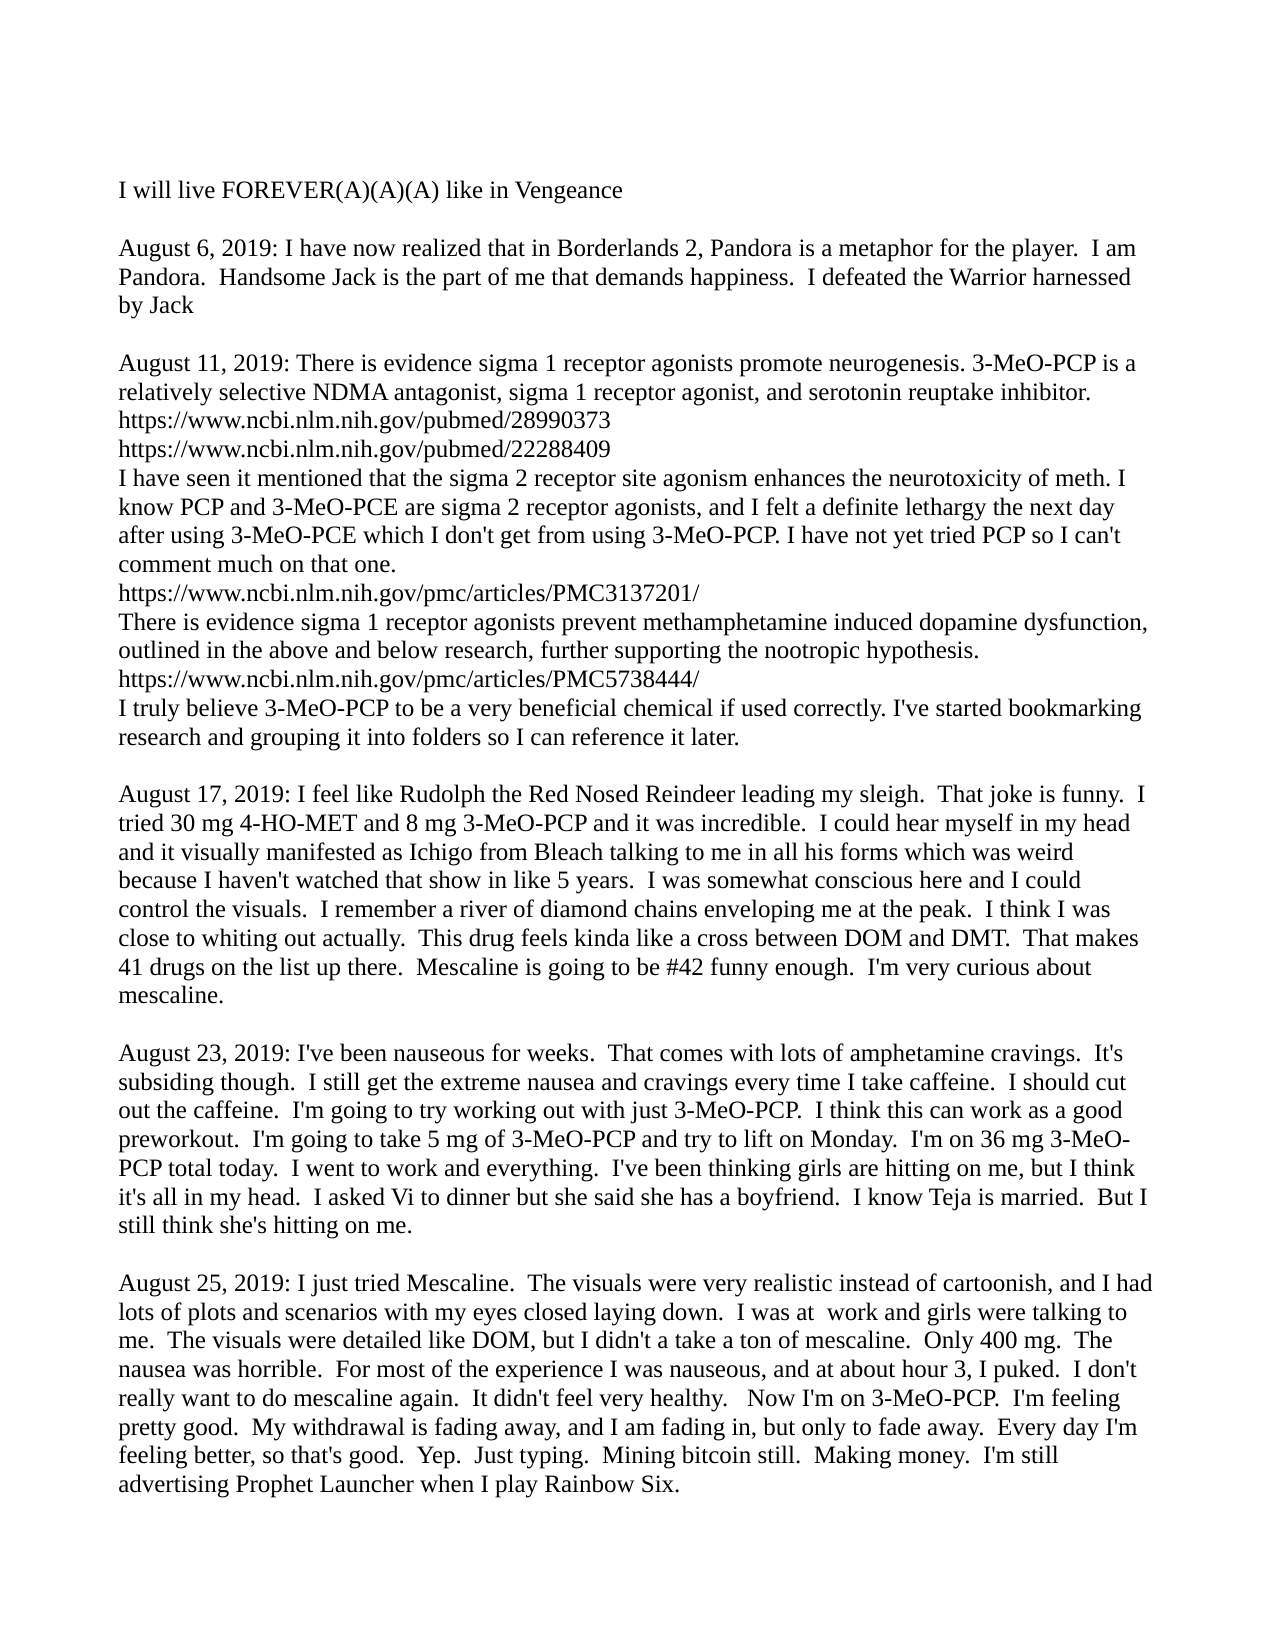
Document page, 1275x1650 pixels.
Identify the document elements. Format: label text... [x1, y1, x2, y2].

text August 17, 2019: I feel like Rudolph the Red Nosed Reindeer leading my sleigh. That joke is funny. I tried 30 mg 4-HO-MET and 8 mg 3-MeO-PCP and it was incredible. I could hear myself in my head and it visually manifested as Ichigo from Bleach talking to me in all his forms which was weird because I haven't watched that show in like 5 years. I was somewhat conscious here and I could control the visuals. I remember a river of diamond chains enveloping me at the peak. I think I was close to whiting out actually. This drug feels kinda like a cross between DOM and DMT. That makes 41 drugs on the list up there. Mescaline is going to be #42 funny enough. I'm very curious about mescaline. [118, 779, 1157, 1009]
text I truly believe 3-MeO-PCP to be a very beneficial chemical if used correctly. I've started bookmarking research and grouping it into folders so I can reference it later. [118, 693, 1157, 751]
text August 23, 2019: I've been nauseous for weeks. That comes with lots of amphetamine cravings. It's subsiding though. I still get the extreme nausea and cravings every time I take caffeine. I should cut out the caffeine. I'm going to try working out with just 3-MeO-PCP. I think this can work as a good preworkout. I'm going to take 5 mg of 3-MeO-PCP and try to lift on Monday. I'm on 36 mg 3-MeO-PCP total today. I went to work and everything. I've been thinking girls are hitting on me, but I think it's all in my head. I asked Vi to dinner but she said she has a boyfriend. I know Teja is married. But I still think she's hitting on me. [118, 1038, 1157, 1239]
text August 25, 2019: I just tried Mescaline. The visuals were very realistic instead of cartoonish, and I had lots of plots and scenarios with my eyes closed laying down. I was at work and girls were talking to me. The visuals were detailed like DOM, but I didn't a take a ton of mescaline. Only 400 mg. The nausea was horrible. For most of the experience I was nauseous, and at about hour 3, I puked. I don't really want to do mescaline again. It didn't feel very healthy. Now I'm on 3-MeO-PCP. I'm feeling pretty good. My withdrawal is fading away, and I am fading in, but only to fade away. Every day I'm feeling better, so that's good. Yep. Just typing. Mining bitcoin still. Making money. I'm still advertising Prophet Launcher when I play Rainbow Six. [118, 1268, 1157, 1498]
text I have seen it mentioned that the sigma 2 receptor site agonism enhances the neurotoxicity of meth. I know PCP and 3-MeO-PCE are sigma 2 receptor agonists, and I felt a definite lethargy the next day after using 3-MeO-PCE which I don't get from using 3-MeO-PCP. I have not yet tried PCP so I can't comment much on that one. [118, 463, 1157, 578]
text There is evidence sigma 1 receptor agonists prevent methamphetamine induced dopamine dysfunction, outlined in the above and below research, further supporting the nootropic hypothesis. [118, 607, 1157, 664]
text https://www.ncbi.nlm.nih.gov/pmc/articles/PMC5738444/ [118, 664, 1157, 693]
text https://www.ncbi.nlm.nih.gov/pubmed/28990373 [118, 406, 1157, 434]
text https://www.ncbi.nlm.nih.gov/pmc/articles/PMC3137201/ [118, 578, 1157, 607]
text https://www.ncbi.nlm.nih.gov/pubmed/22288409 [118, 434, 1157, 463]
text August 6, 2019: I have now realized that in Borderlands 2, Pandora is a metaphor for the player. I am Pandora. Handsome Jack is the part of me that demands happiness. I defeated the Warrior harnessed by Jack [118, 233, 1157, 319]
text I will live FOREVER(A)(A)(A) like in Vengeance [118, 176, 1157, 204]
text August 11, 2019: There is evidence sigma 1 receptor agonists promote neurogenesis. 3-MeO-PCP is a relatively selective NDMA antagonist, sigma 1 receptor agonist, and serotonin reuptake inhibitor. [118, 348, 1157, 406]
